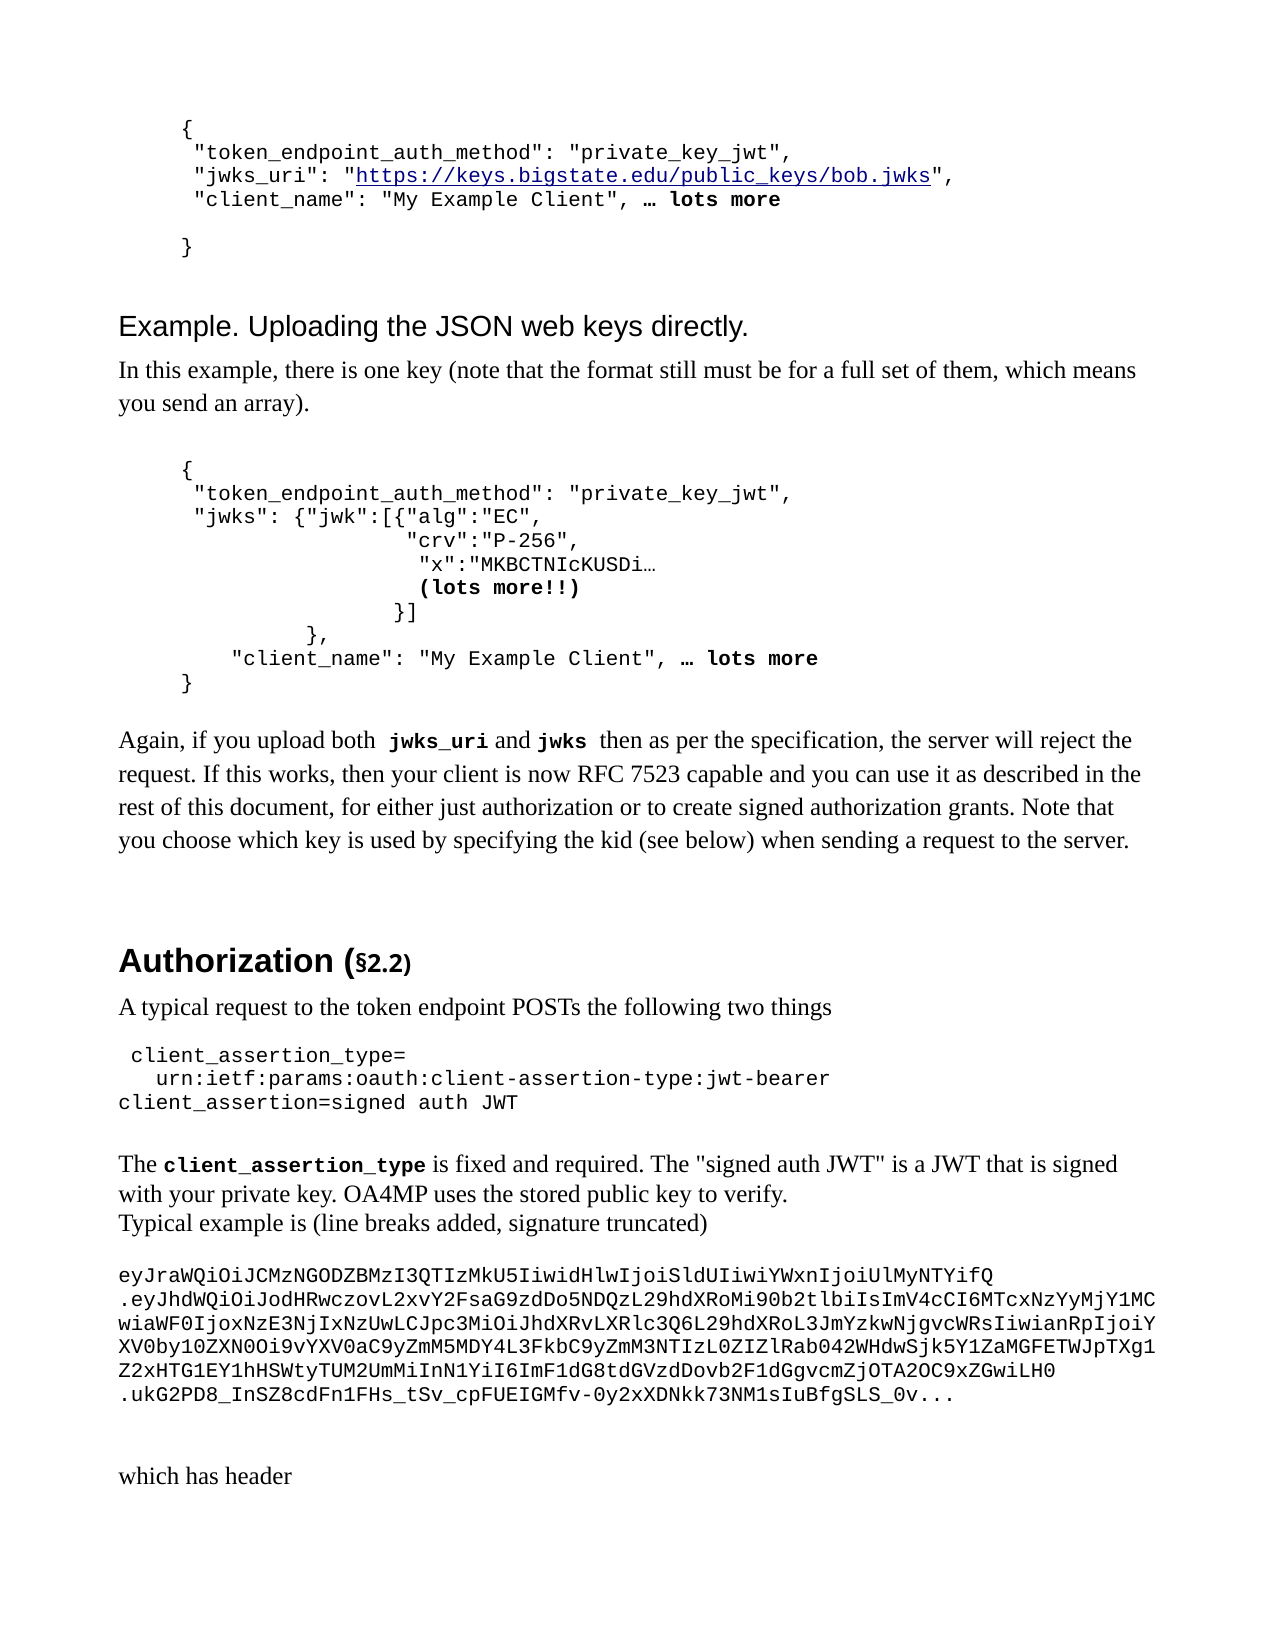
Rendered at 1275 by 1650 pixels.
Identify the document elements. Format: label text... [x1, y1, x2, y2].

text client_assertion=signed auth JWT [118, 1092, 1157, 1116]
text A typical request to the token endpoint POSTs the following two things [118, 992, 1157, 1021]
text Typical example is (line breaks added, signature truncated) [118, 1208, 1157, 1237]
text The client_assertion_type is fixed and required. The "signed auth JWT" is a JWT that is signed with your private key. OA4MP uses the stored public key to verify. [118, 1149, 1157, 1208]
text "jwks": {"jwk":[{"alg":"EC", [118, 506, 1157, 530]
text "client_name": "My Example Client", … lots more [118, 189, 1157, 213]
text eyJraWQiOiJCMzNGODZBMzI3QTIzMkU5IiwidHlwIjoiSldUIiwiYWxnIjoiUlMyNTYifQ [118, 1265, 1157, 1289]
text Again, if you upload both jwks_uri and jwks then as per the specification, the server will reject the request. If this works, then your client is now RFC 7523 capable and you can use it as described in the rest of this document, for either just authorization or to create signed authorization grants. Note that you choose which key is used by specifying the kid (see below) when sending a request to the server. [118, 725, 1157, 853]
text { [118, 118, 1157, 142]
text client_assertion_type= urn:ietf:params:oauth:client-assertion-type:jwt-bearer [118, 1021, 1157, 1092]
subtitle Example. Uploading the JSON web keys directly. [118, 309, 1157, 342]
text In this example, there is one key (note that the format still must be for a full set of them, which means you send an array). [118, 355, 1157, 416]
text .eyJhdWQiOiJodHRwczovL2xvY2FsaG9zdDo5NDQzL29hdXRoMi90b2tlbiIsImV4cCI6MTcxNzYyMjY1MCwiaWF0IjoxNzE3NjIxNzUwLCJpc3MiOiJhdXRvLXRlc3Q6L29hdXRoL3JmYzkwNjgvcWRsIiwianRpIjoiYXV0by10ZXN0Oi9vYXV0aC9yZmM5MDY4L3FkbC9yZmM3NTIzL0ZIZlRab042WHdwSjk5Y1ZaMGFETWJpTXg1Z2xHTG1EY1hHSWtyTUM2UmMiInN1YiI6ImF1dG8tdGVzdDovb2F1dGgvcmZjOTA2OC9xZGwiLH0 [118, 1289, 1157, 1384]
text { [118, 459, 1157, 483]
text "token_endpoint_auth_method": "private_key_jwt", [118, 142, 1157, 165]
subtitle Authorization (§2.2) [118, 941, 1157, 980]
text "token_endpoint_auth_method": "private_key_jwt", [118, 483, 1157, 506]
text } [118, 236, 1157, 260]
text "crv":"P-256", [118, 530, 1157, 553]
text "x":"MKBCTNIcKUSDi… (lots more!!) }] }, "client_name": "My Example Client", … lots more } [118, 553, 1157, 695]
text which has header [118, 1461, 1157, 1490]
text "jwks_uri": "https://keys.bigstate.edu/public_keys/bob.jwks", [118, 165, 1157, 189]
text .ukG2PD8_InSZ8cdFn1FHs_tSv_cpFUEIGMfv-0y2xXDNkk73NM1sIuBfgSLS_0v... [118, 1384, 1157, 1407]
